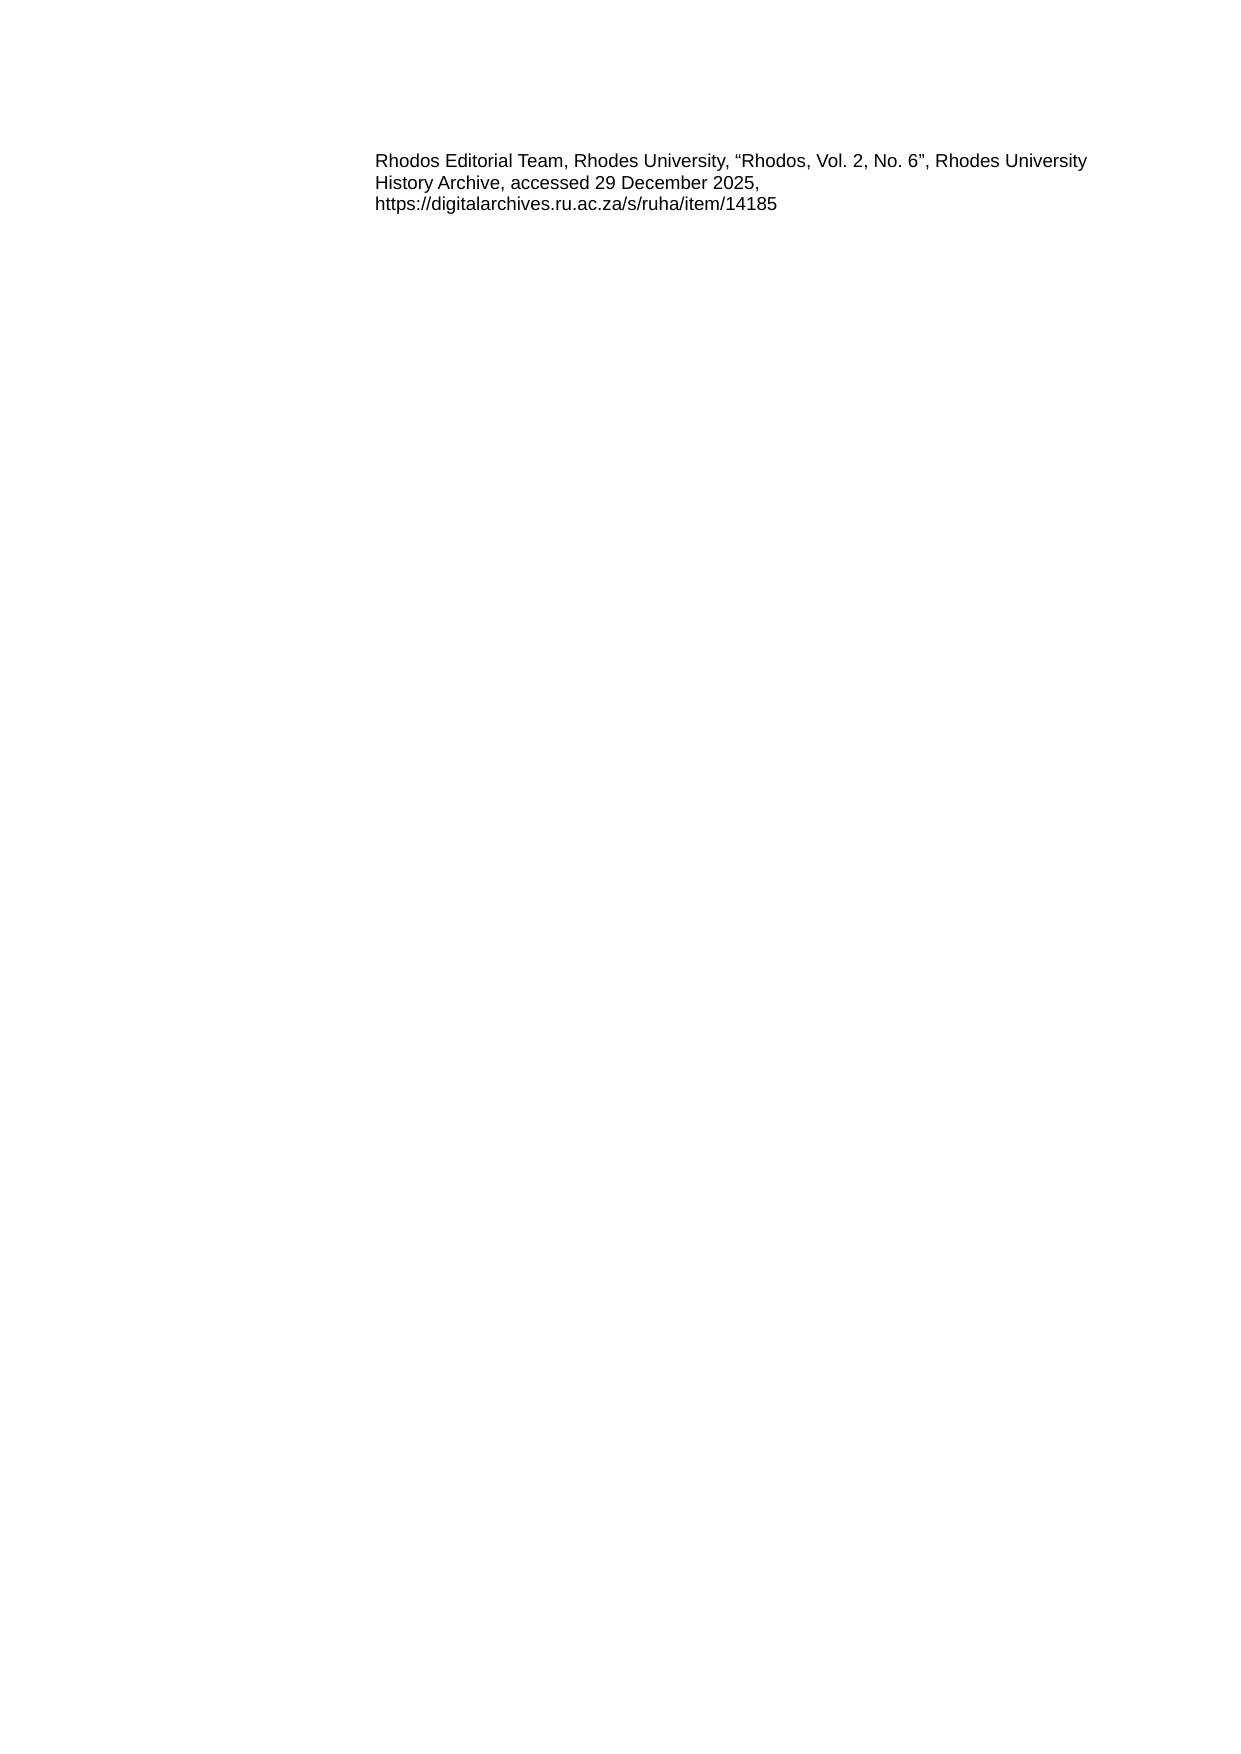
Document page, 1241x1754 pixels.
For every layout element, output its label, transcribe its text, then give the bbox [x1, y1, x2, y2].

text Rhodos Editorial Team, Rhodes University, “Rhodos, Vol. 2, No. 6”, Rhodes University History Archive, accessed 29 December 2025, https://digitalarchives.ru.ac.za/s/ruha/item/14185 [375, 150, 1090, 215]
